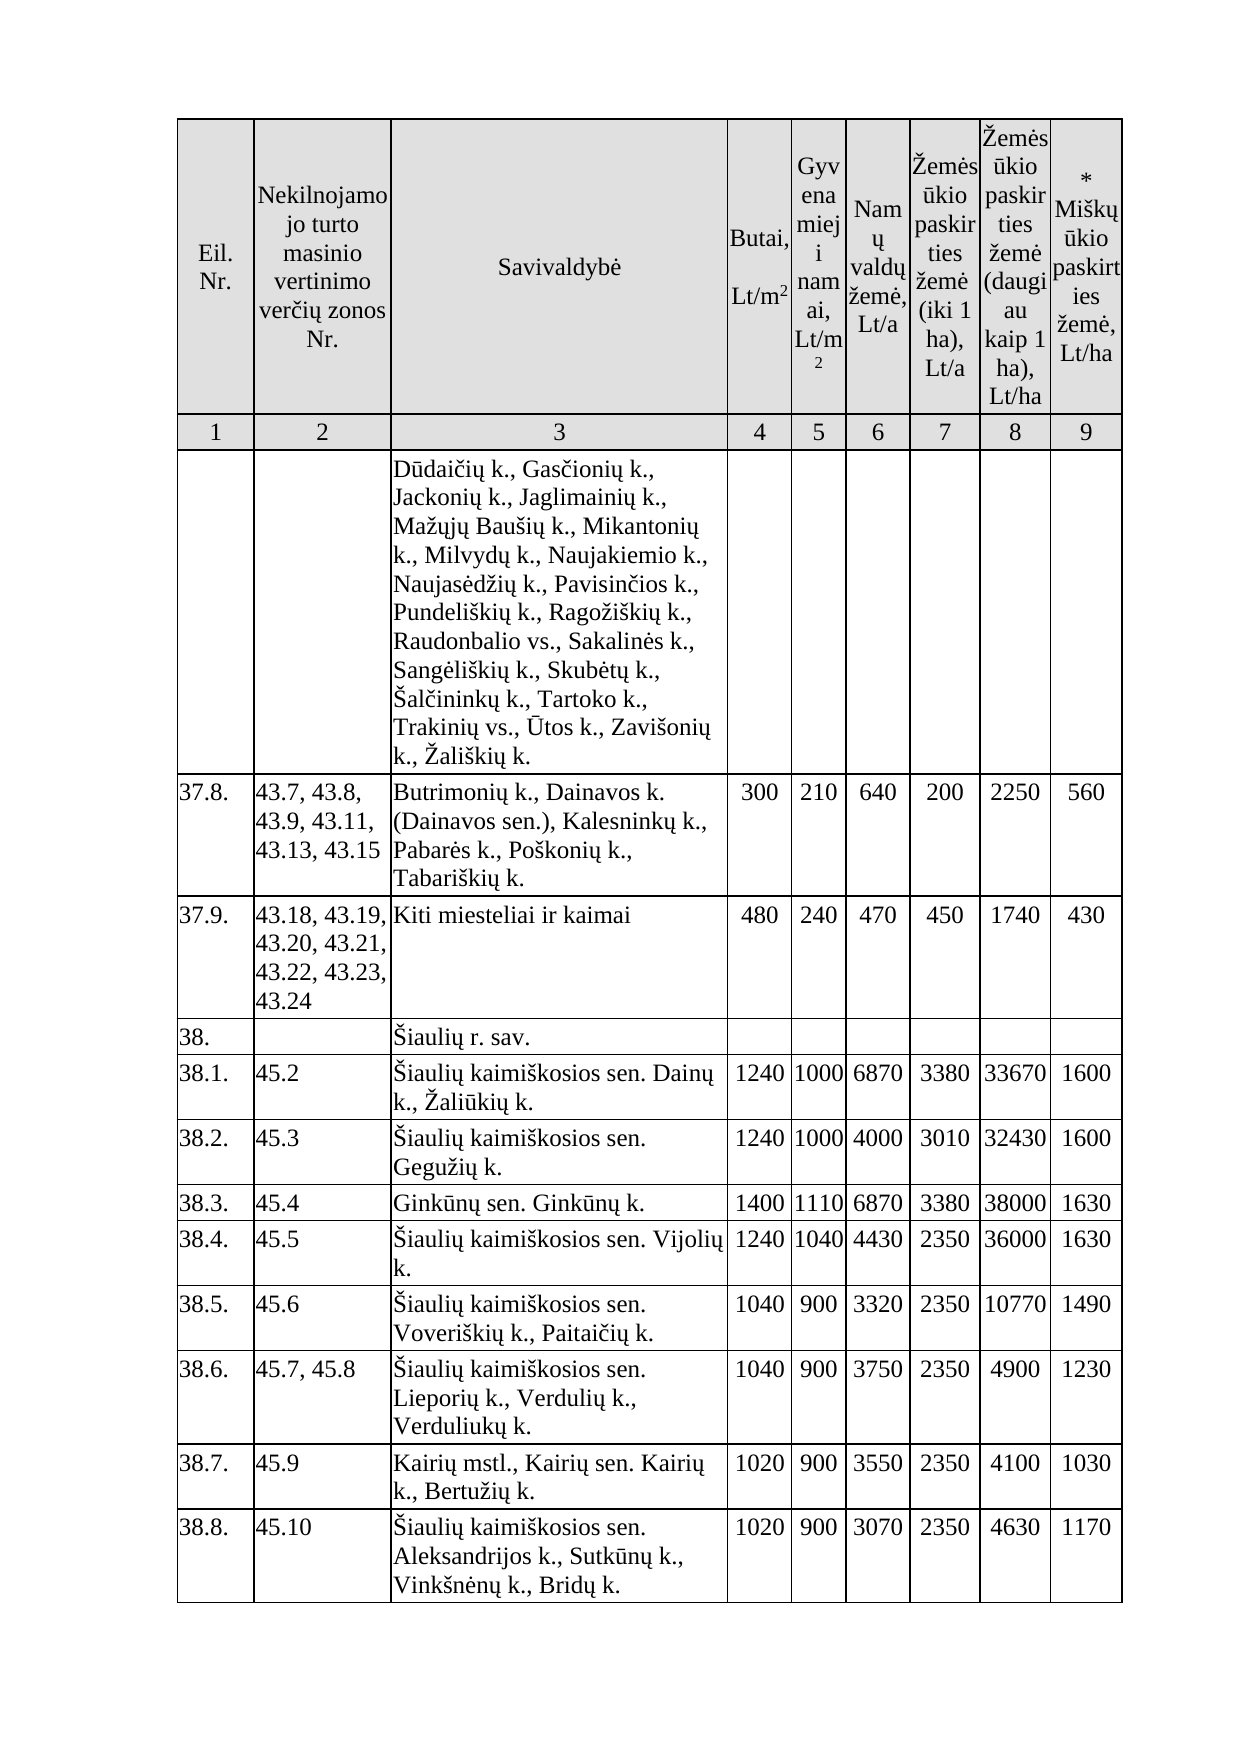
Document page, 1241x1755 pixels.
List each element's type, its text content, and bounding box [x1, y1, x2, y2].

table_cell Šiaulių kaimiškosios sen. Gegužių k. [392, 1120, 727, 1183]
table_cell 3380 [911, 1055, 979, 1119]
table_cell 45.3 [255, 1120, 390, 1183]
table_header Gyvenamieji namai, Lt/m2 [792, 120, 845, 413]
table_cell 1170 [1051, 1510, 1121, 1602]
table_cell Šiaulių kaimiškosios sen. Lieporių k., Verdulių k., Verduliukų k. [392, 1351, 727, 1443]
table_cell Ginkūnų sen. Ginkūnų k. [392, 1185, 727, 1220]
table_cell [981, 1019, 1050, 1054]
table_cell 900 [792, 1286, 845, 1349]
table_cell Šiaulių r. sav. [392, 1019, 727, 1054]
table_cell [847, 451, 909, 773]
table_cell 45.6 [255, 1286, 390, 1349]
table_cell 45.10 [255, 1510, 390, 1602]
table_cell 45.9 [255, 1445, 390, 1508]
table_cell 480 [728, 897, 791, 1018]
table_cell 4000 [847, 1120, 909, 1183]
table_cell [1051, 1019, 1121, 1054]
table_cell Kairių mstl., Kairių sen. Kairių k., Bertužių k. [392, 1445, 727, 1508]
table_cell 8 [981, 415, 1050, 449]
table_cell 1600 [1051, 1120, 1121, 1183]
table_cell Šiaulių kaimiškosios sen. Dainų k., Žaliūkių k. [392, 1055, 727, 1119]
table_cell 37.8. [178, 775, 253, 895]
table_cell 1110 [792, 1185, 845, 1220]
table_header Savivaldybė [392, 120, 727, 413]
table_cell [911, 451, 979, 773]
table_cell 38.6. [178, 1351, 253, 1443]
table_cell 1490 [1051, 1286, 1121, 1349]
table_cell 3 [392, 415, 727, 449]
table_cell 1240 [728, 1055, 791, 1119]
table_header Žemės ūkio paskirties žemė (iki 1 ha), Lt/a [911, 120, 979, 413]
table_cell 38.1. [178, 1055, 253, 1119]
table_cell 560 [1051, 775, 1121, 895]
table_cell Šiaulių kaimiškosios sen. Voveriškių k., Paitaičių k. [392, 1286, 727, 1349]
table_cell 43.7, 43.8, 43.9, 43.11, 43.13, 43.15 [255, 775, 390, 895]
table_header Butai, Lt/m2 [728, 120, 791, 413]
table_cell 1 [178, 415, 253, 449]
table_cell 3750 [847, 1351, 909, 1443]
table_cell [1051, 451, 1121, 773]
table_cell 6 [847, 415, 909, 449]
table_cell 1000 [792, 1120, 845, 1183]
table_cell 45.7, 45.8 [255, 1351, 390, 1443]
table_cell 36000 [981, 1221, 1050, 1284]
table_cell 7 [911, 415, 979, 449]
table_header Namų valdų žemė, Lt/a [847, 120, 909, 413]
table_cell 38. [178, 1019, 253, 1054]
table_cell 38.3. [178, 1185, 253, 1220]
table_cell 470 [847, 897, 909, 1018]
table_cell 3070 [847, 1510, 909, 1602]
table_cell 1240 [728, 1120, 791, 1183]
table_cell 300 [728, 775, 791, 895]
table_cell 240 [792, 897, 845, 1018]
table_cell [728, 451, 791, 773]
table_cell 2 [255, 415, 390, 449]
table_header Eil. Nr. [178, 120, 253, 413]
table_cell Butrimonių k., Dainavos k. (Dainavos sen.), Kalesninkų k., Pabarės k., Poškonių k., Tabariškių k. [392, 775, 727, 895]
table_cell 2350 [911, 1351, 979, 1443]
table_cell 45.5 [255, 1221, 390, 1284]
table_cell 38.5. [178, 1286, 253, 1349]
table_cell 900 [792, 1351, 845, 1443]
table_cell Dūdaičių k., Gasčionių k., Jackonių k., Jaglimainių k., Mažųjų Baušių k., Mikantonių k., Milvydų k., Naujakiemio k., Naujasėdžių k., Pavisinčios k., Pundeliškių k., Ragožiškių k., Raudonbalio vs., Sakalinės k., Sangėliškių k., Skubėtų k., Šalčininkų k., Tartoko k., Trakinių vs., Ūtos k., Zavišonių k., Žališkių k. [392, 451, 727, 773]
table_cell 45.2 [255, 1055, 390, 1119]
table_cell [981, 451, 1050, 773]
table_cell 200 [911, 775, 979, 895]
table_cell 210 [792, 775, 845, 895]
table_cell [847, 1019, 909, 1054]
table_cell 1000 [792, 1055, 845, 1119]
table_cell 4630 [981, 1510, 1050, 1602]
table_cell 9 [1051, 415, 1121, 449]
table_cell 1400 [728, 1185, 791, 1220]
table_cell 3550 [847, 1445, 909, 1508]
table_header Žemės ūkio paskirties žemė (daugiau kaip 1 ha), Lt/ha [981, 120, 1050, 413]
table_cell 3320 [847, 1286, 909, 1349]
table_cell 1040 [728, 1286, 791, 1349]
table_cell [728, 1019, 791, 1054]
table_cell 1020 [728, 1510, 791, 1602]
table_cell 45.4 [255, 1185, 390, 1220]
table_cell 2350 [911, 1286, 979, 1349]
table_cell 1230 [1051, 1351, 1121, 1443]
table_cell 38.2. [178, 1120, 253, 1183]
table_cell 3010 [911, 1120, 979, 1183]
table_cell 2350 [911, 1221, 979, 1284]
table_cell 6870 [847, 1185, 909, 1220]
table_cell 33670 [981, 1055, 1050, 1119]
table_cell Kiti miesteliai ir kaimai [392, 897, 727, 1018]
table_cell [255, 1019, 390, 1054]
table_cell [911, 1019, 979, 1054]
table_cell 2350 [911, 1445, 979, 1508]
table_cell 1740 [981, 897, 1050, 1018]
table_header Nekilnojamojo turto masinio vertinimo verčių zonos Nr. [255, 120, 390, 413]
table_cell 5 [792, 415, 845, 449]
table_cell [255, 451, 390, 773]
table_cell 1240 [728, 1221, 791, 1284]
table_cell Šiaulių kaimiškosios sen. Aleksandrijos k., Sutkūnų k., Vinkšnėnų k., Bridų k. [392, 1510, 727, 1602]
table_cell 900 [792, 1445, 845, 1508]
table_cell 640 [847, 775, 909, 895]
table_cell 38000 [981, 1185, 1050, 1220]
table_cell 3380 [911, 1185, 979, 1220]
table_cell 1020 [728, 1445, 791, 1508]
table_cell 900 [792, 1510, 845, 1602]
table_cell 430 [1051, 897, 1121, 1018]
table_cell 38.4. [178, 1221, 253, 1284]
table_cell 6870 [847, 1055, 909, 1119]
table_cell 1630 [1051, 1221, 1121, 1284]
table_cell 4900 [981, 1351, 1050, 1443]
table_cell 2250 [981, 775, 1050, 895]
table_cell 38.8. [178, 1510, 253, 1602]
table_cell 2350 [911, 1510, 979, 1602]
table_cell [792, 1019, 845, 1054]
table_header * Miškų ūkio paskirties žemė, Lt/ha [1051, 120, 1121, 413]
table_cell 4430 [847, 1221, 909, 1284]
table_cell 37.9. [178, 897, 253, 1018]
table_cell 43.18, 43.19, 43.20, 43.21, 43.22, 43.23, 43.24 [255, 897, 390, 1018]
table_cell 450 [911, 897, 979, 1018]
table_cell 1630 [1051, 1185, 1121, 1220]
table_cell 10770 [981, 1286, 1050, 1349]
table_cell 32430 [981, 1120, 1050, 1183]
table_cell Šiaulių kaimiškosios sen. Vijolių k. [392, 1221, 727, 1284]
table_cell [792, 451, 845, 773]
table_cell 4 [728, 415, 791, 449]
table_cell 1030 [1051, 1445, 1121, 1508]
table_cell 4100 [981, 1445, 1050, 1508]
table_cell [178, 451, 253, 773]
table_cell 1040 [792, 1221, 845, 1284]
table_cell 1040 [728, 1351, 791, 1443]
table_cell 38.7. [178, 1445, 253, 1508]
table_cell 1600 [1051, 1055, 1121, 1119]
